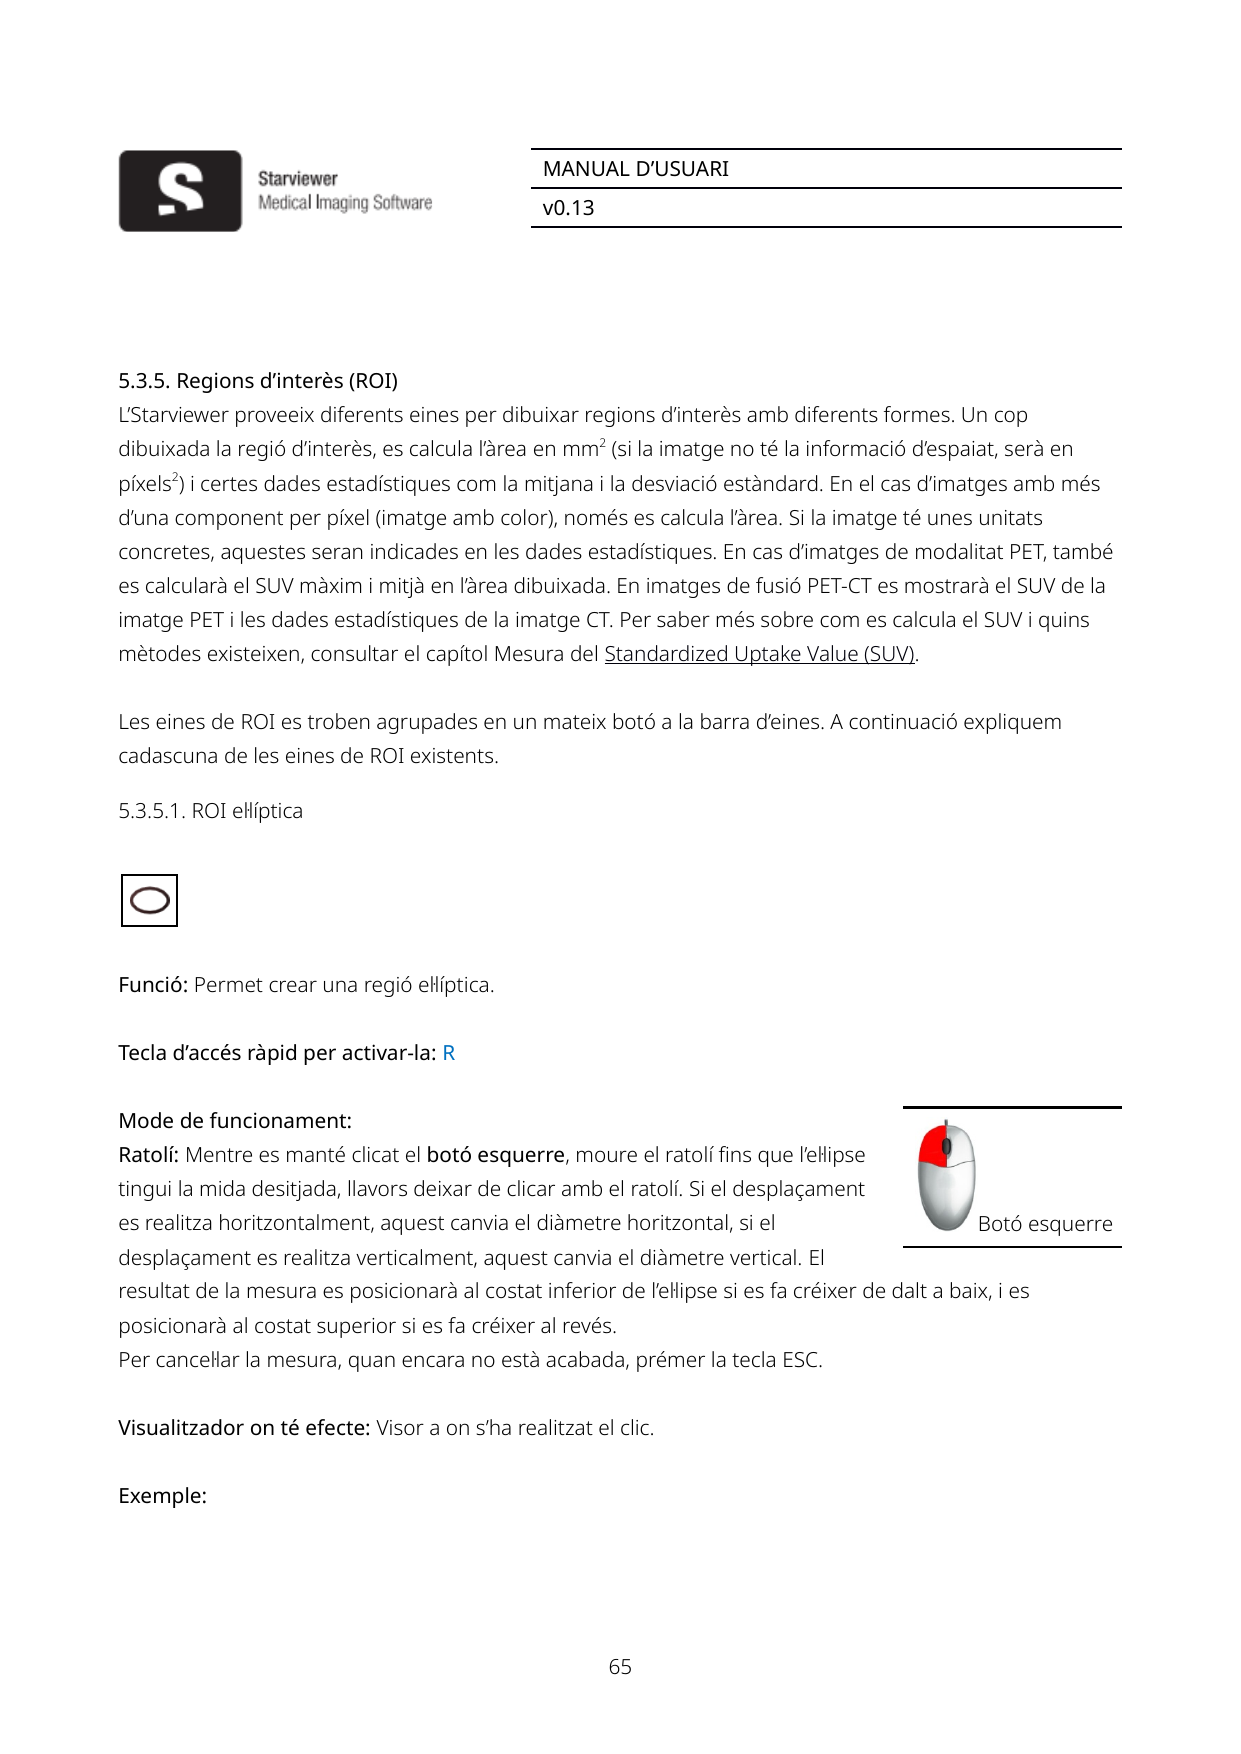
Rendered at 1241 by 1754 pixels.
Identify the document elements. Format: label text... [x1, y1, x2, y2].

text Botó esquerre [912, 1209, 1113, 1237]
text Funció: Permet crear una regió el·líptica. [118, 970, 1122, 998]
subtitle ROI el·líptica [118, 796, 1122, 824]
text Ratolí: Mentre es manté clicat el botó esquerre, moure el ratolí fins que l’el·lipse tingui la mida desitjada, llavors deixar de clicar amb el ratolí. Si el desplaçament es realitza horitzontalment, aquest canvia el diàmetre horitzontal, si el desplaçament es realitza verticalment, aquest canvia el diàmetre vertical. El resultat de la mesura es posicionarà al costat inferior de l’el·lipse si es fa créixer de dalt a baix, i es posicionarà al costat superior si es fa créixer al revés. [118, 1140, 1122, 1339]
subtitle Regions d’interès (ROI) [118, 366, 1122, 395]
picture [132, 883, 168, 919]
text Exemple: [118, 1481, 1122, 1509]
text Per cancel·lar la mesura, quan encara no està acabada, prémer la tecla ESC. [118, 1345, 1122, 1373]
text Tecla d’accés ràpid per activar-la: R [118, 1038, 1122, 1067]
picture [915, 1117, 978, 1232]
text Visualitzador on té efecte: Visor a on s’ha realitzat el clic. [118, 1413, 1122, 1441]
text Les eines de ROI es troben agrupades en un mateix botó a la barra d’eines. A continuació expliquem cadascuna de les eines de ROI existents. [118, 707, 1122, 769]
text Mode de funcionament: [118, 1106, 1122, 1246]
text L’Starviewer proveeix diferents eines per dibuixar regions d’interès amb diferents formes. Un cop dibuixada la regió d’interès, es calcula l’àrea en mm2 (si la imatge no té la informació d’espaiat, serà en píxels2) i certes dades estadístiques com la mitjana i la desviació estàndard. En el cas d’imatges amb més d’una component per píxel (imatge amb color), només es calcula l’àrea. Si la imatge té unes unitats concretes, aquestes seran indicades en les dades estadístiques. En cas d’imatges de modalitat PET, també es calcularà el SUV màxim i mitjà en l’àrea dibuixada. En imatges de fusió PET-CT es mostrarà el SUV de la imatge PET i les dades estadístiques de la imatge CT. Per saber més sobre com es calcula el SUV i quins mètodes existeixen, consultar el capítol Mesura del Standardized Uptake Value (SUV). [118, 401, 1122, 667]
